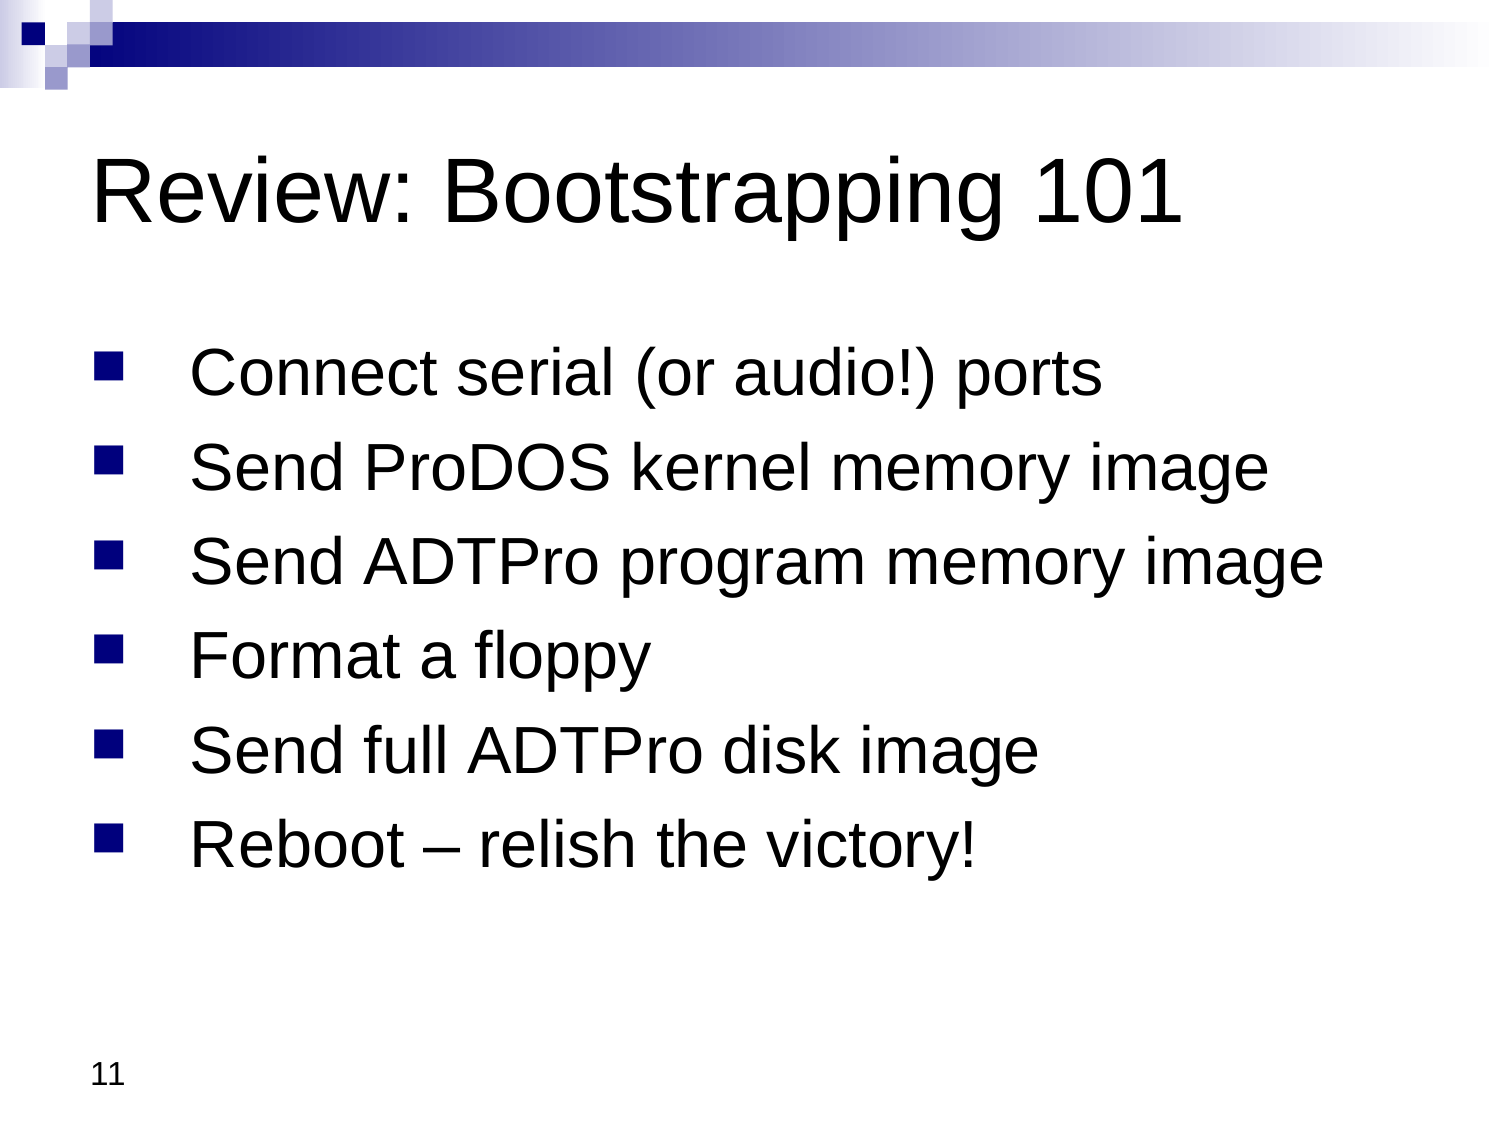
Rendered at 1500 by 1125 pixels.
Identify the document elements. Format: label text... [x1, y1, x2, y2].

list Connect serial (or audio!) ports Send ProDOS kernel memory image Send ADTPro program memory image Format a floppy Send full ADTPro disk image Reboot – relish the victory! [75, 324, 1426, 963]
title Review: Bootstrapping 101 [75, 75, 1426, 301]
